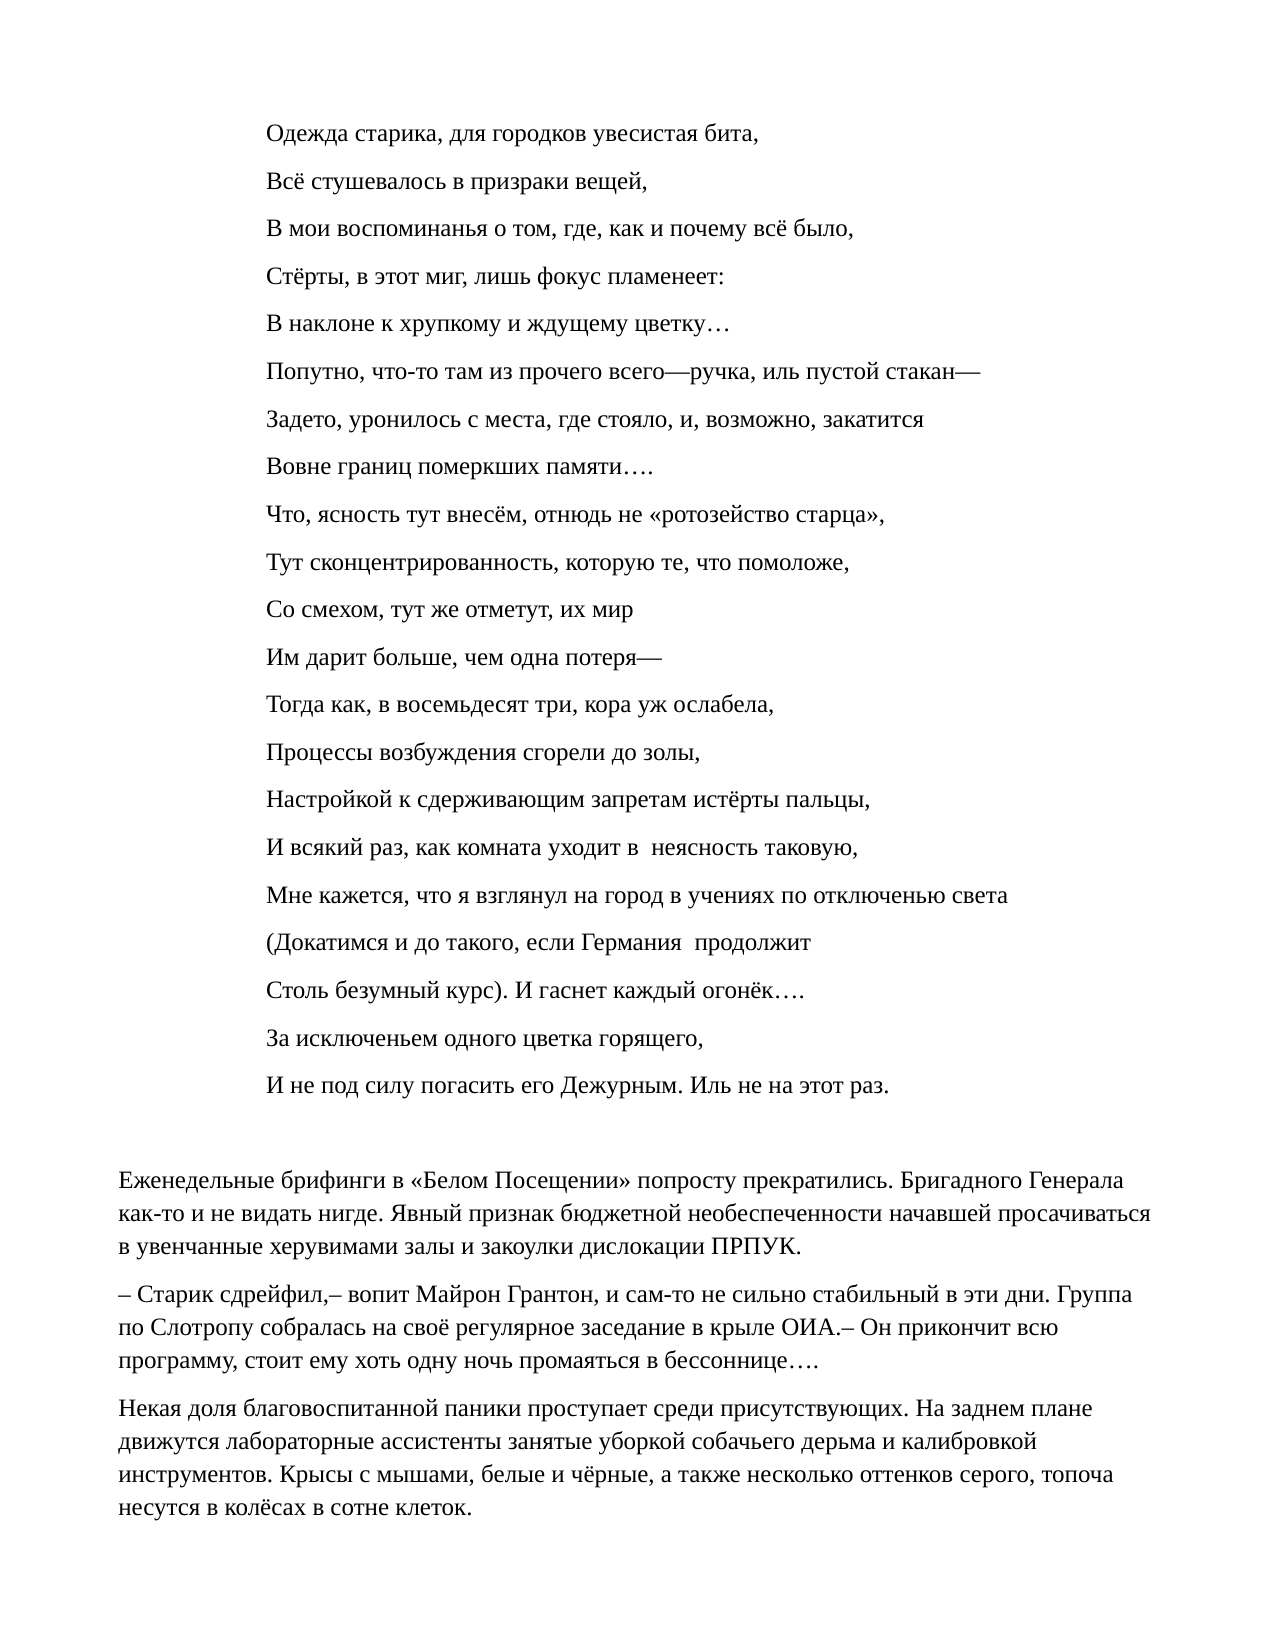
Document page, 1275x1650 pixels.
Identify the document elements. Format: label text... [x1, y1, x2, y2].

text Настройкой к сдерживающим запретам истёрты пальцы, [266, 784, 1157, 813]
text Со смехом, тут же отметут, их мир [266, 594, 1157, 623]
text Мне кажется, что я взглянул на город в учениях по отключенью света [266, 880, 1157, 908]
text – Старик сдрейфил,– вопит Майрон Грантон, и сам-то не сильно стабильный в эти дни. Группа по Слотропу собралась на своё регулярное заседание в крыле ОИА.– Он прикончит всю программу, стоит ему хоть одну ночь промаяться в бессоннице…. [118, 1279, 1157, 1374]
text Задето, уронилось с места, где стояло, и, возможно, закатится [266, 404, 1157, 432]
text Вовне границ померкших памяти…. [266, 451, 1157, 480]
text Стёрты, в этот миг, лишь фокус пламенеет: [266, 261, 1157, 290]
text Тут сконцентрированность, которую те, что помоложе, [266, 547, 1157, 575]
text За исключеньем одного цветка горящего, [266, 1023, 1157, 1051]
text Всё стушевалось в призраки вещей, [266, 166, 1157, 194]
text Некая доля благовоспитанной паники проступает среди присутствующих. На заднем плане движутся лабораторные ассистенты занятые уборкой собачьего дерьма и калибровкой инструментов. Крысы с мышами, белые и чёрные, а также несколько оттенков серого, топоча несутся в колёсах в сотне клеток. [118, 1393, 1157, 1521]
text Столь безумный курс). И гаснет каждый огонёк…. [266, 975, 1157, 1004]
text Что, ясность тут внесём, отнюдь не «ротозейство старца», [266, 499, 1157, 528]
text Тогда как, в восемьдесят три, кора уж ослабела, [266, 689, 1157, 718]
text Одежда старика, для городков увесистая бита, [266, 118, 1157, 147]
text Еженедельные брифинги в «Белом Посещении» попросту прекратились. Бригадного Генерала как-то и не видать нигде. Явный признак бюджетной необеспеченности начавшей просачиваться в увенчанные херувимами залы и закоулки дислокации ПРПУК. [118, 1165, 1157, 1260]
text В мои воспоминанья о том, где, как и почему всё было, [266, 213, 1157, 242]
text (Докатимся и до такого, если Германия продолжит [266, 927, 1157, 956]
text Им дарит больше, чем одна потеря— [266, 642, 1157, 671]
text Попутно, что-то там из прочего всего—ручка, иль пустой стакан— [266, 356, 1157, 385]
text Процессы возбуждения сгорели до золы, [266, 737, 1157, 766]
text И не под силу погасить его Дежурным. Иль не на этот раз. [266, 1070, 1157, 1099]
text И всякий раз, как комната уходит в неясность таковую, [266, 832, 1157, 861]
text В наклоне к хрупкому и ждущему цветку… [266, 308, 1157, 337]
